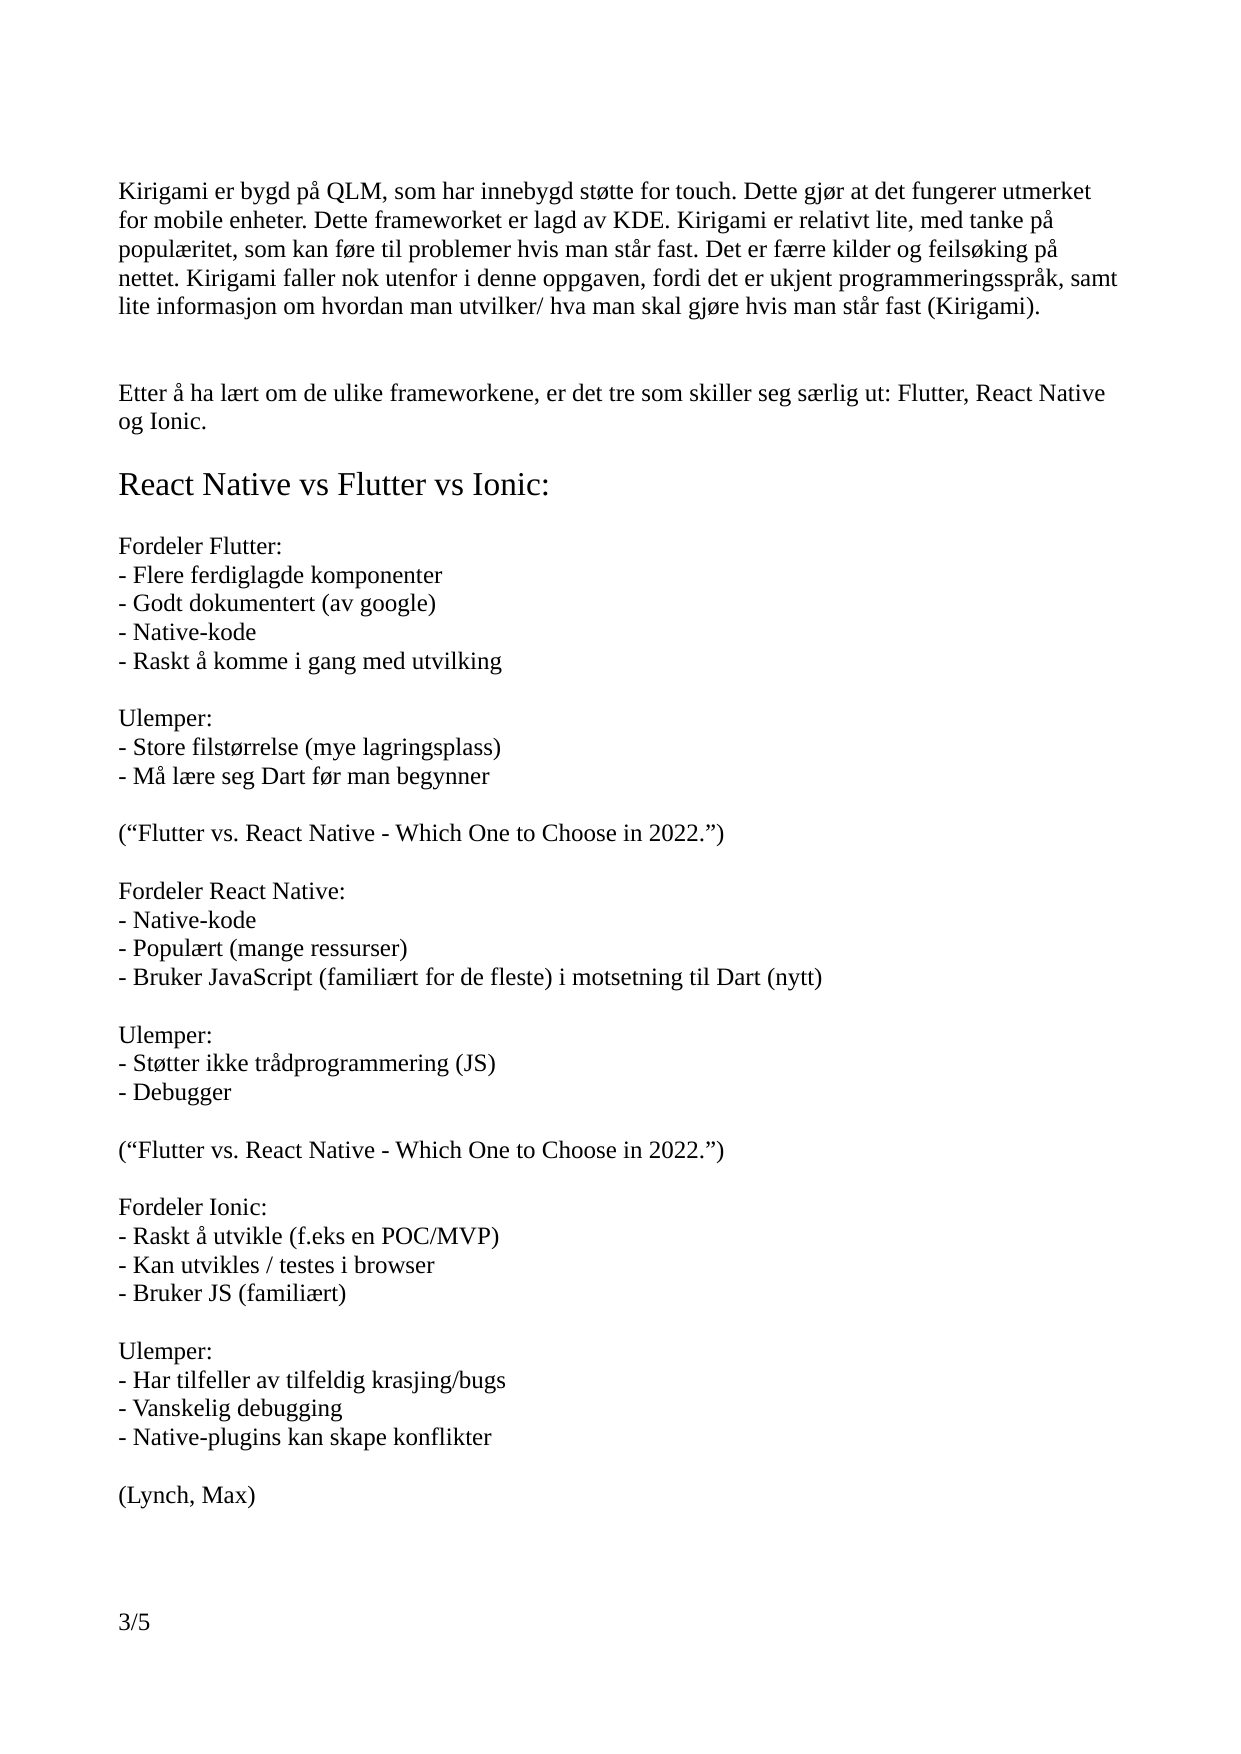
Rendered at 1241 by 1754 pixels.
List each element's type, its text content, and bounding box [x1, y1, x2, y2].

text - Store filstørrelse (mye lagringsplass) [118, 732, 1122, 761]
text (Lynch, Max) [118, 1480, 1122, 1508]
text Fordeler Flutter: [118, 531, 1122, 560]
text - Må lære seg Dart før man begynner [118, 761, 1122, 790]
text Ulemper: [118, 1336, 1122, 1365]
text - Bruker JavaScript (familiært for de fleste) i motsetning til Dart (nytt) [118, 962, 1122, 991]
text - Populært (mange ressurser) [118, 933, 1122, 962]
text - Native-kode [118, 617, 1122, 646]
text - Flere ferdiglagde komponenter [118, 560, 1122, 588]
text - Raskt å komme i gang med utvilking [118, 646, 1122, 675]
text - Bruker JS (familiært) [118, 1278, 1122, 1307]
text Kirigami er bygd på QLM, som har innebygd støtte for touch. Dette gjør at det fungerer utmerket for mobile enheter. Dette frameworket er lagd av KDE. Kirigami er relativt lite, med tanke på populæritet, som kan føre til problemer hvis man står fast. Det er færre kilder og feilsøking på nettet. Kirigami faller nok utenfor i denne oppgaven, fordi det er ukjent programmeringsspråk, samt lite informasjon om hvordan man utvilker/ hva man skal gjøre hvis man står fast (Kirigami). [118, 176, 1122, 320]
text (“Flutter vs. React Native - Which One to Choose in 2022.”) [118, 1135, 1122, 1163]
text - Native-plugins kan skape konflikter [118, 1422, 1122, 1451]
text - Kan utvikles / testes i browser [118, 1250, 1122, 1278]
text Ulemper: [118, 703, 1122, 732]
text - Støtter ikke trådprogrammering (JS) [118, 1048, 1122, 1077]
text - Debugger [118, 1077, 1122, 1106]
text - Raskt å utvikle (f.eks en POC/MVP) [118, 1221, 1122, 1250]
text Ulemper: [118, 1020, 1122, 1048]
text - Vanskelig debugging [118, 1393, 1122, 1422]
text (“Flutter vs. React Native - Which One to Choose in 2022.”) [118, 818, 1122, 847]
text - Har tilfeller av tilfeldig krasjing/bugs [118, 1365, 1122, 1393]
text React Native vs Flutter vs Ionic: [118, 464, 1122, 502]
text Fordeler Ionic: [118, 1192, 1122, 1221]
text - Godt dokumentert (av google) [118, 588, 1122, 617]
text Fordeler React Native: [118, 876, 1122, 905]
text - Native-kode [118, 905, 1122, 933]
text Etter å ha lært om de ulike frameworkene, er det tre som skiller seg særlig ut: Flutter, React Native og Ionic. [118, 378, 1122, 435]
